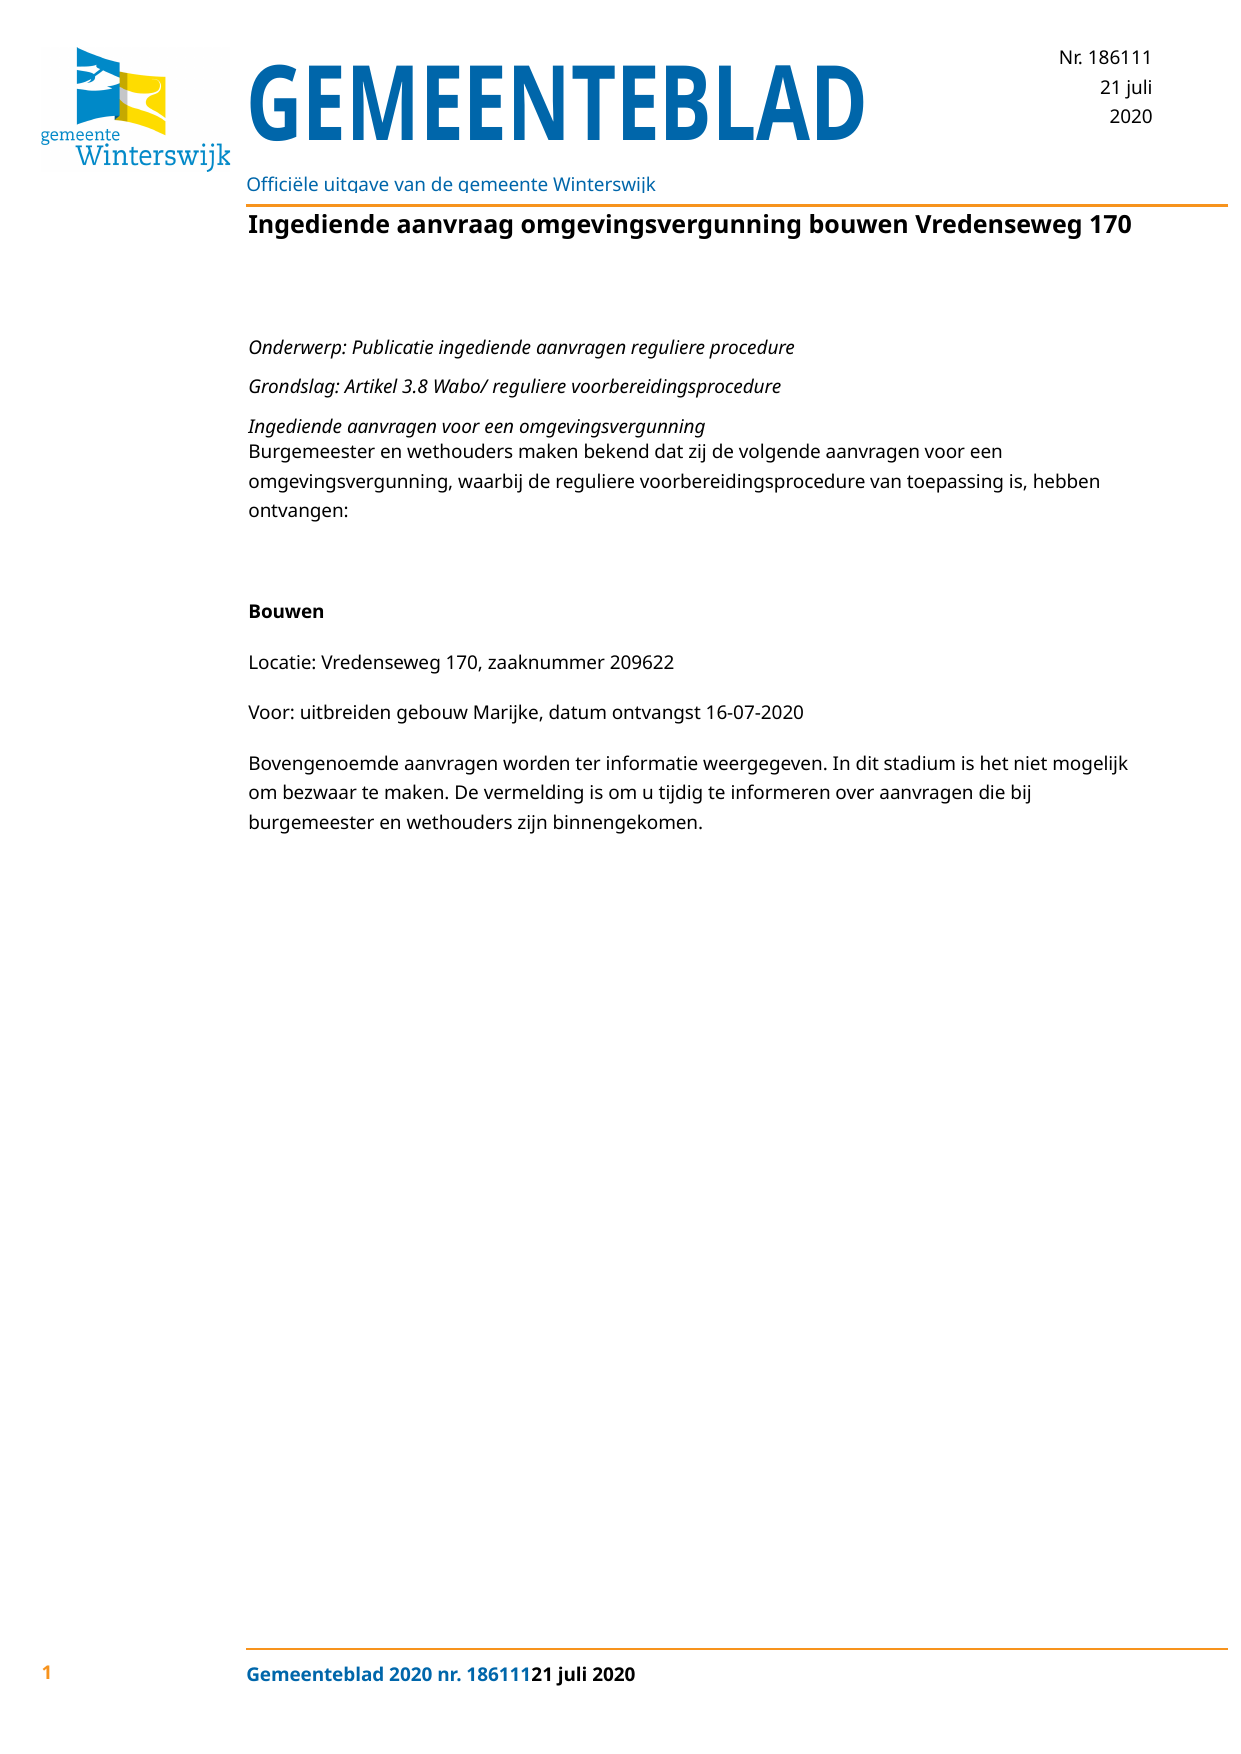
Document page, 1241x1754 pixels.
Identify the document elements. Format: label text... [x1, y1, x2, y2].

text Onderwerp: Publicatie ingediende aanvragen reguliere procedure [248, 334, 1152, 360]
text Locatie: Vredenseweg 170, zaaknummer 209622 [248, 649, 1152, 675]
text Bovengenoemde aanvragen worden ter informatie weergegeven. In dit stadium is het niet mogelijk om bezwaar te maken. De vermelding is om u tijdig te informeren over aanvragen die bij burgemeester en wethouders zijn binnengekomen. [248, 750, 1152, 835]
text Ingediende aanvragen voor een omgevingsvergunning [248, 413, 1152, 438]
picture [41, 47, 231, 172]
text Voor: uitbreiden gebouw Marijke, datum ontvangst 16-07-2020 [248, 699, 1152, 725]
text Grondslag: Artikel 3.8 Wabo/ reguliere voorbereidingsprocedure [248, 373, 1152, 399]
text Ingediende aanvraag omgevingsvergunning bouwen Vredenseweg 170 [248, 207, 1152, 241]
picture [225, 153, 231, 162]
text Burgemeester en wethouders maken bekend dat zij de volgende aanvragen voor een omgevingsvergunning, waarbij de reguliere voorbereidingsprocedure van toepassing is, hebben ontvangen: [248, 438, 1152, 523]
text Bouwen [248, 598, 1152, 624]
